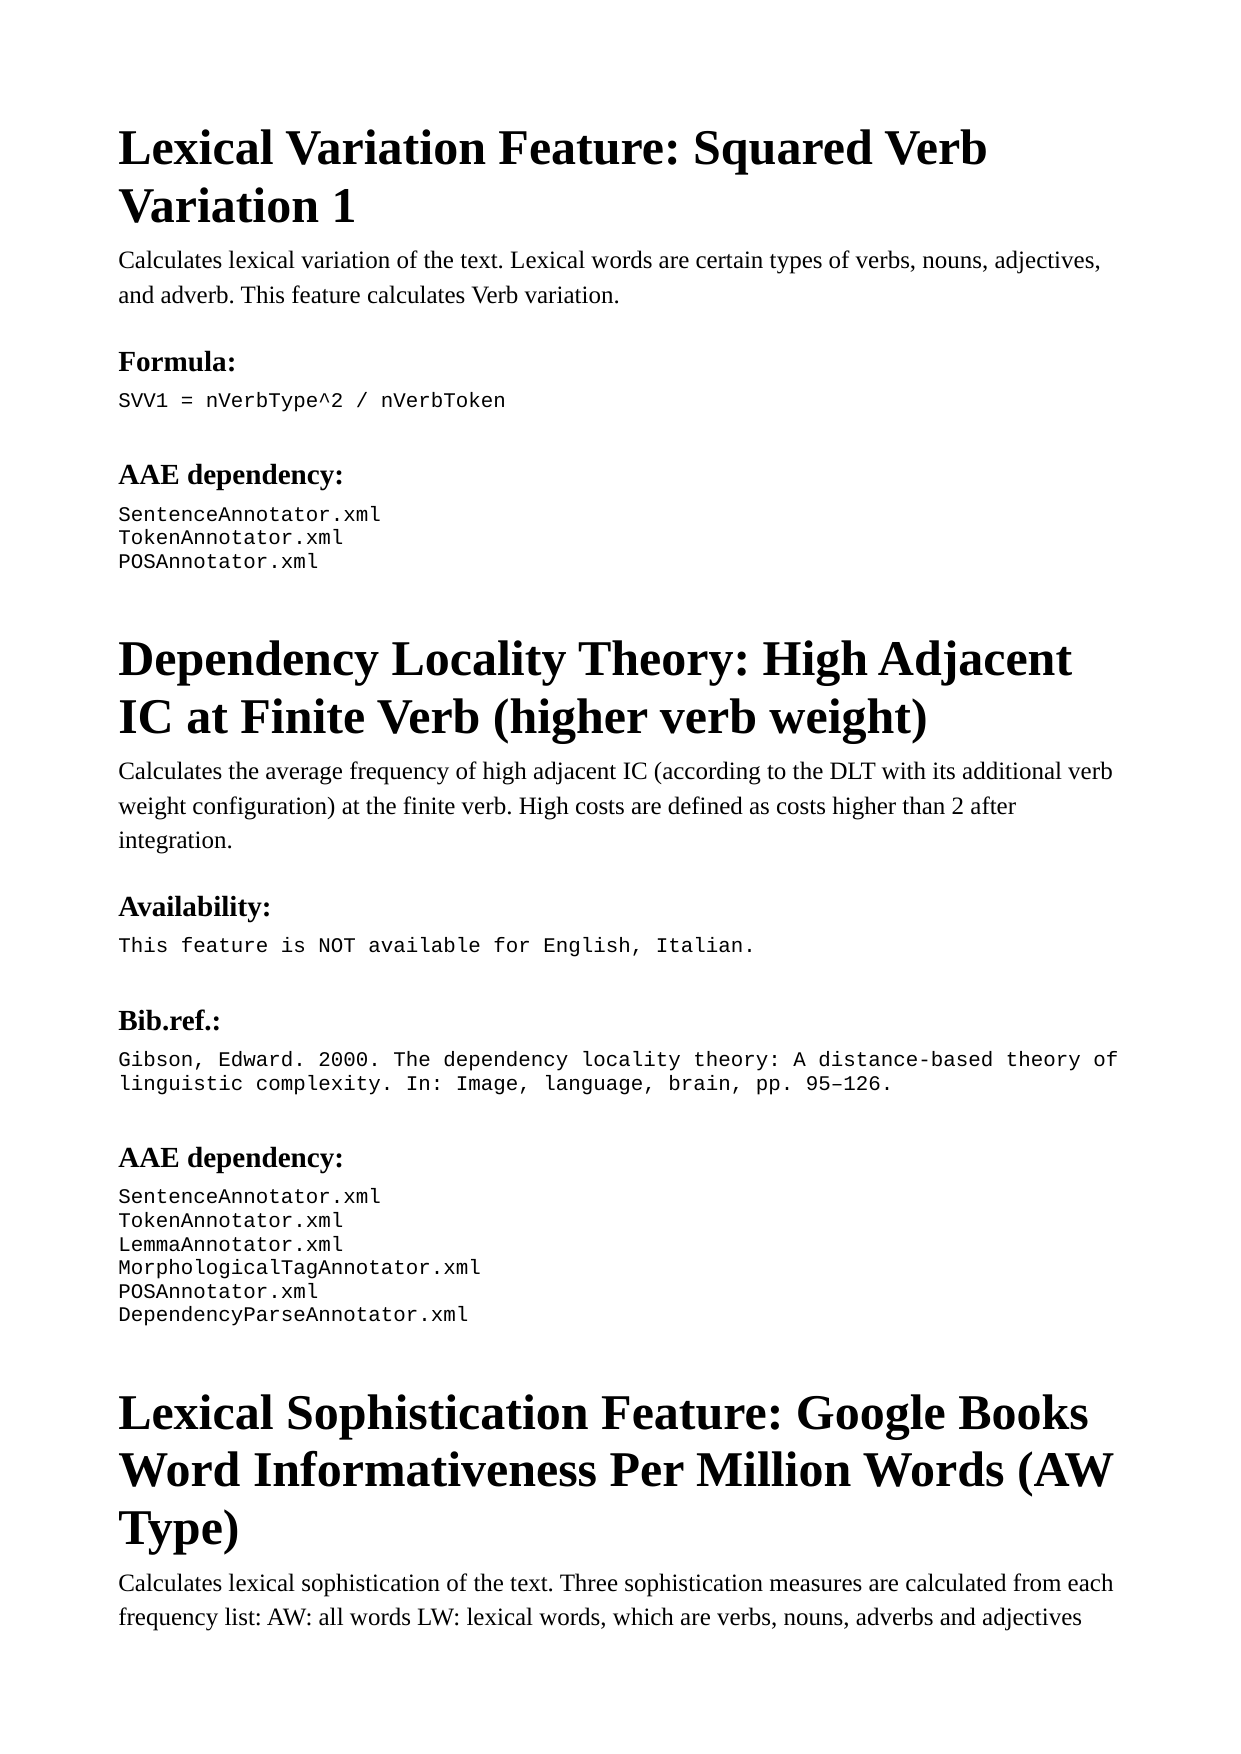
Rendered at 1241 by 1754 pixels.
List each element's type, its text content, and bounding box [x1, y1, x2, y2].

text TokenAnnotator.xml [118, 527, 1122, 551]
text Calculates lexical variation of the text. Lexical words are certain types of verbs, nouns, adjectives, and adverb. This feature calculates Verb variation. [118, 246, 1122, 309]
text This feature is NOT available for English, Italian. [118, 935, 1122, 959]
text Calculates lexical sophistication of the text. Three sophistication measures are calculated from each frequency list: AW: all words LW: lexical words, which are verbs, nouns, adverbs and adjectives [118, 1568, 1122, 1631]
text POSAnnotator.xml [118, 1281, 1122, 1304]
text TokenAnnotator.xml [118, 1210, 1122, 1233]
subtitle Availability: [118, 889, 1122, 923]
text POSAnnotator.xml [118, 551, 1122, 574]
text SentenceAnnotator.xml [118, 1186, 1122, 1210]
subtitle Bib.ref.: [118, 1003, 1122, 1036]
subtitle AAE dependency: [118, 457, 1122, 491]
text SentenceAnnotator.xml [118, 503, 1122, 527]
text SVV1 = nVerbType^2 / nVerbToken [118, 390, 1122, 413]
text MorphologicalTagAnnotator.xml [118, 1257, 1122, 1281]
subtitle Formula: [118, 344, 1122, 377]
subtitle Dependency Locality Theory: High Adjacent IC at Finite Verb (higher verb weight) [118, 629, 1122, 744]
text Gibson, Edward. 2000. The dependency locality theory: A distance-based theory of linguistic complexity. In: Image, language, brain, pp. 95–126. [118, 1049, 1122, 1096]
subtitle Lexical Sophistication Feature: Google Books Word Informativeness Per Million Words (AW Type) [118, 1383, 1122, 1555]
text LemmaAnnotator.xml [118, 1233, 1122, 1257]
text Calculates the average frequency of high adjacent IC (according to the DLT with its additional verb weight configuration) at the finite verb. High costs are defined as costs higher than 2 after integration. [118, 756, 1122, 854]
subtitle Lexical Variation Feature: Squared Verb Variation 1 [118, 118, 1122, 233]
subtitle AAE dependency: [118, 1140, 1122, 1174]
text DependencyParseAnnotator.xml [118, 1304, 1122, 1328]
